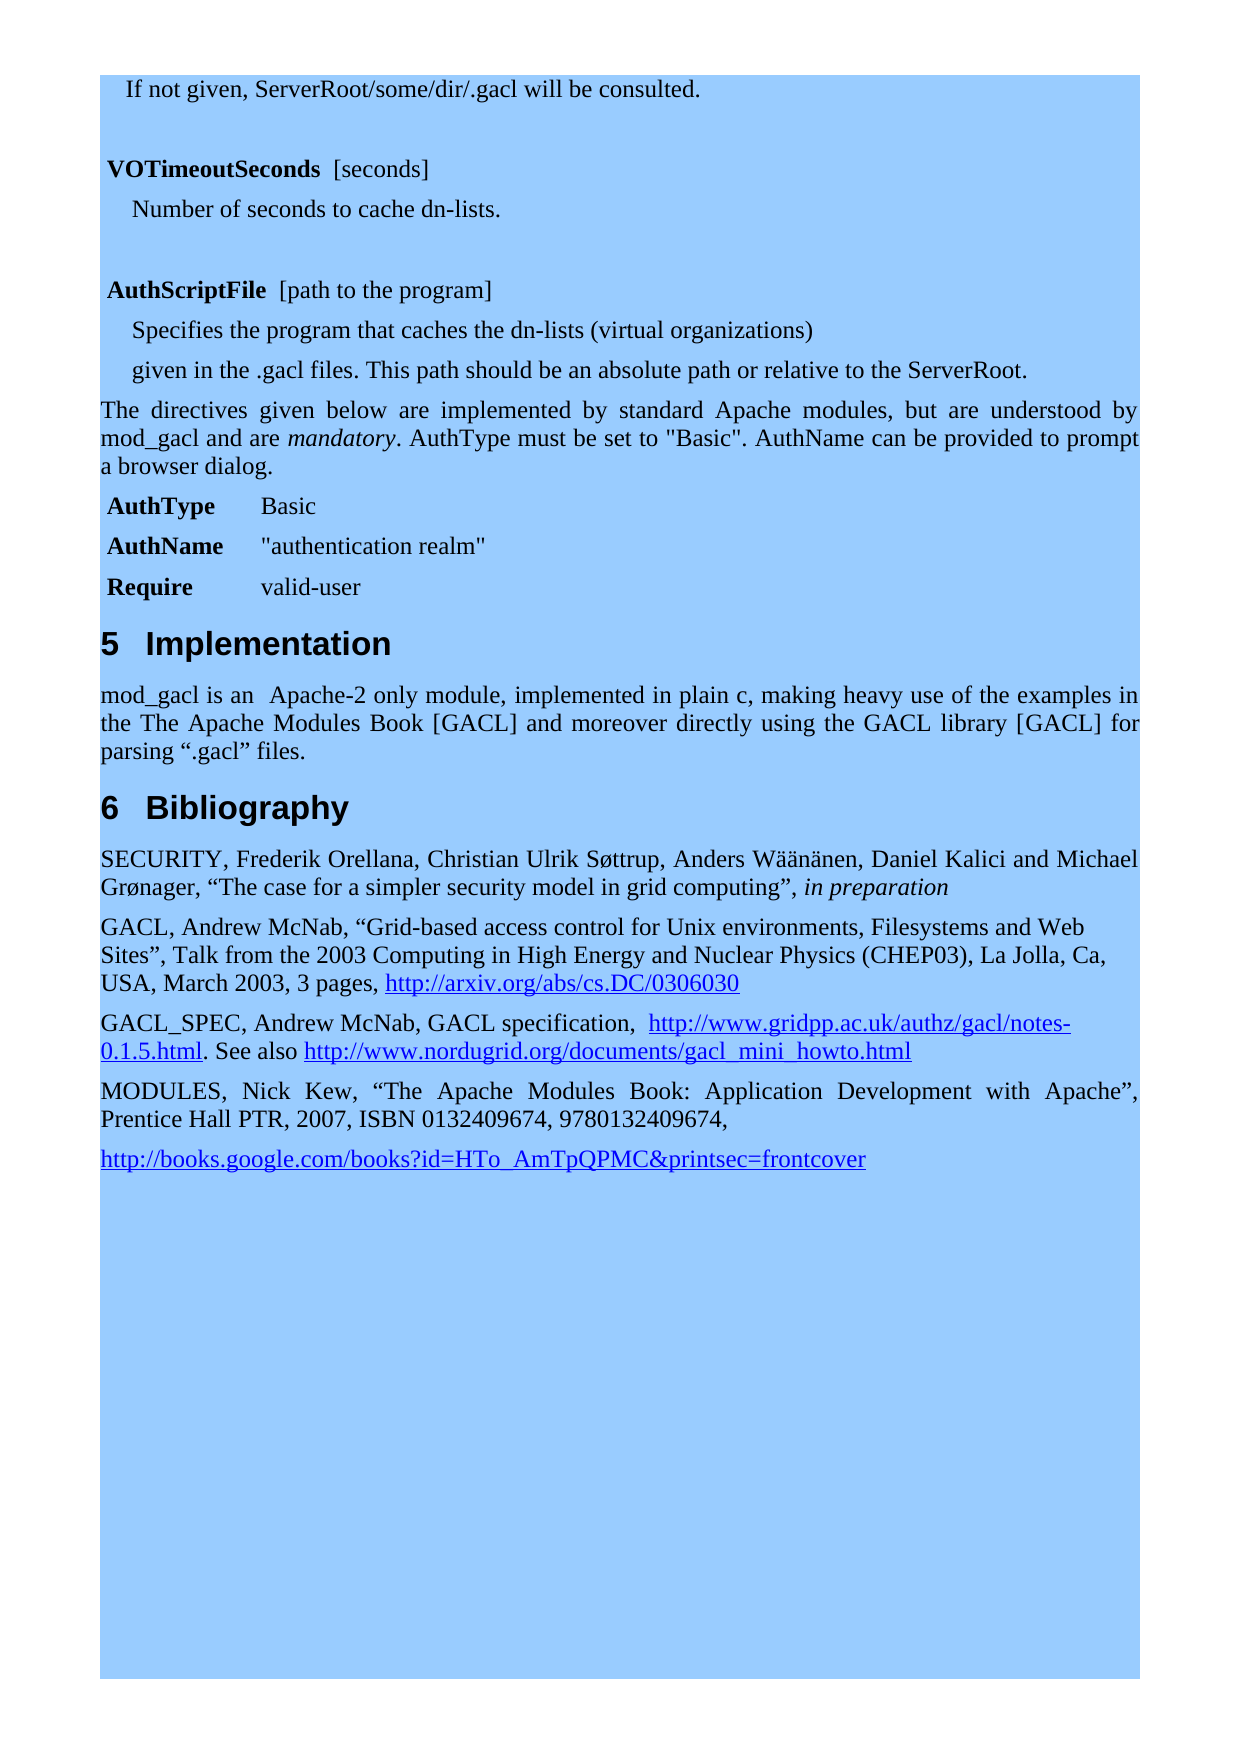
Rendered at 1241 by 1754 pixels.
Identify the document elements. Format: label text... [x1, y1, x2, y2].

text AuthName "authentication realm" [100, 532, 1140, 560]
text AuthScriptFile [path to the program] [100, 276, 1140, 304]
text SECURITY, Frederik Orellana, Christian Ulrik Søttrup, Anders Wäänänen, Daniel Kalici and Michael Grønager, “The case for a simpler security model in grid computing”, in preparation [100, 846, 1140, 901]
text VOTimeoutSeconds [seconds] [100, 155, 1140, 183]
text given in the .gacl files. This path should be an absolute path or relative to the ServerRoot. [100, 356, 1140, 384]
subtitle Bibliography [100, 789, 1140, 827]
text mod_gacl is an Apache-2 only module, implemented in plain c, making heavy use of the examples in the The Apache Modules Book [GACL] and moreover directly using the GACL library [GACL] for parsing “.gacl” files. [100, 681, 1140, 764]
text MODULES, Nick Kew, “The Apache Modules Book: Application Development with Apache”, Prentice Hall PTR, 2007, ISBN 0132409674, 9780132409674, [100, 1077, 1140, 1132]
text AuthType Basic [100, 492, 1140, 520]
text GACL_SPEC, Andrew McNab, GACL specification, http://www.gridpp.ac.uk/authz/gacl/notes-0.1.5.html. See also http://www.nordugrid.org/documents/gacl_mini_howto.html [100, 1009, 1140, 1064]
text The directives given below are implemented by standard Apache modules, but are understood by mod_gacl and are mandatory. AuthType must be set to "Basic". AuthName can be provided to prompt a browser dialog. [100, 397, 1140, 480]
text Specifies the program that caches the dn-lists (virtual organizations) [100, 316, 1140, 344]
subtitle Implementation [100, 625, 1140, 663]
text If not given, ServerRoot/some/dir/.gacl will be consulted. [100, 75, 1140, 103]
text http://books.google.com/books?id=HTo_AmTpQPMC&printsec=frontcover [100, 1145, 1140, 1173]
text Number of seconds to cache dn-lists. [100, 196, 1140, 223]
text Require valid-user [100, 573, 1140, 600]
text GACL, Andrew McNab, “Grid-based access control for Unix environments, Filesystems and Web Sites”, Talk from the 2003 Computing in High Energy and Nuclear Physics (CHEP03), La Jolla, Ca, USA, March 2003, 3 pages, http://arxiv.org/abs/cs.DC/0306030 [100, 913, 1140, 997]
